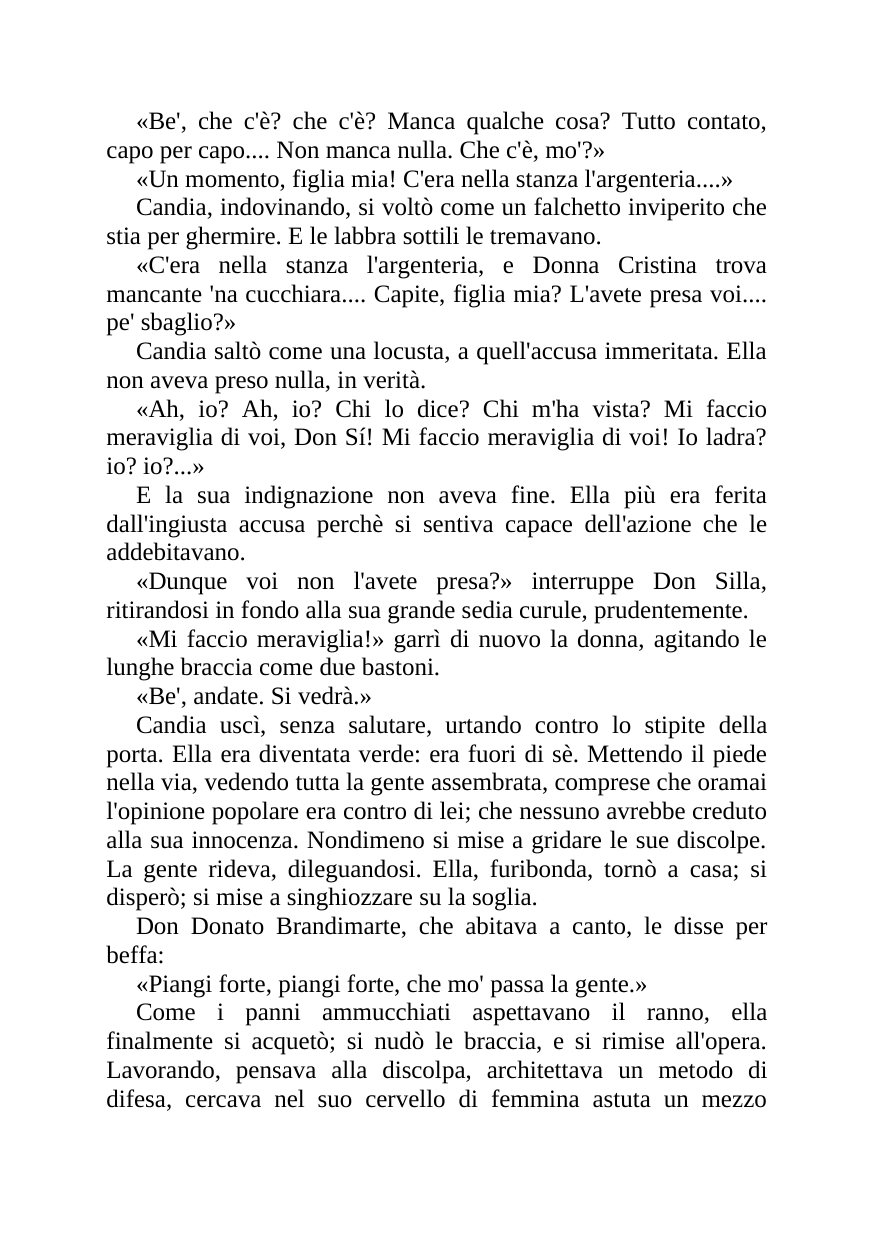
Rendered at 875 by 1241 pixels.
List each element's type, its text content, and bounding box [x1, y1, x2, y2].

text Candia saltò come una locusta, a quell'accusa immeritata. Ella non aveva preso nulla, in verità. [106, 336, 768, 394]
text «Piangi forte, piangi forte, che mo' passa la gente.» [106, 969, 768, 997]
text «Ah, io? Ah, io? Chi lo dice? Chi m'ha vista? Mi faccio meraviglia di voi, Don Sí! Mi faccio meraviglia di voi! Io ladra? io? io?...» [106, 394, 768, 480]
text E la sua indignazione non aveva fine. Ella più era ferita dall'ingiusta accusa perchè si sentiva capace dell'azione che le addebitavano. [106, 480, 768, 566]
text «Un momento, figlia mia! C'era nella stanza l'argenteria....» [106, 164, 768, 192]
text Don Donato Brandimarte, che abitava a canto, le disse per beffa: [106, 911, 768, 969]
text «Mi faccio meraviglia!» garrì di nuovo la donna, agitando le lunghe braccia come due bastoni. [106, 624, 768, 681]
text «Be', che c'è? che c'è? Manca qualche cosa? Tutto contato, capo per capo.... Non manca nulla. Che c'è, mo'?» [106, 106, 768, 164]
text «C'era nella stanza l'argenteria, e Donna Cristina trova mancante 'na cucchiara.... Capite, figlia mia? L'avete presa voi.... pe' sbaglio?» [106, 250, 768, 336]
text Come i panni ammucchiati aspettavano il ranno, ella finalmente si acquetò; si nudò le braccia, e si rimise all'opera. Lavorando, pensava alla discolpa, architettava un metodo di difesa, cercava nel suo cervello di femmina astuta un mezzo [106, 997, 768, 1112]
text Candia uscì, senza salutare, urtando contro lo stipite della porta. Ella era diventata verde: era fuori di sè. Mettendo il piede nella via, vedendo tutta la gente assembrata, comprese che oramai l'opinione popolare era contro di lei; che nessuno avrebbe creduto alla sua innocenza. Nondimeno si mise a gridare le sue discolpe. La gente rideva, dileguandosi. Ella, furibonda, tornò a casa; si disperò; si mise a singhiozzare su la soglia. [106, 710, 768, 911]
text Candia, indovinando, si voltò come un falchetto inviperito che stia per ghermire. E le labbra sottili le tremavano. [106, 192, 768, 250]
text «Be', andate. Si vedrà.» [106, 681, 768, 710]
text «Dunque voi non l'avete presa?» interruppe Don Silla, ritirandosi in fondo alla sua grande sedia curule, prudentemente. [106, 566, 768, 624]
